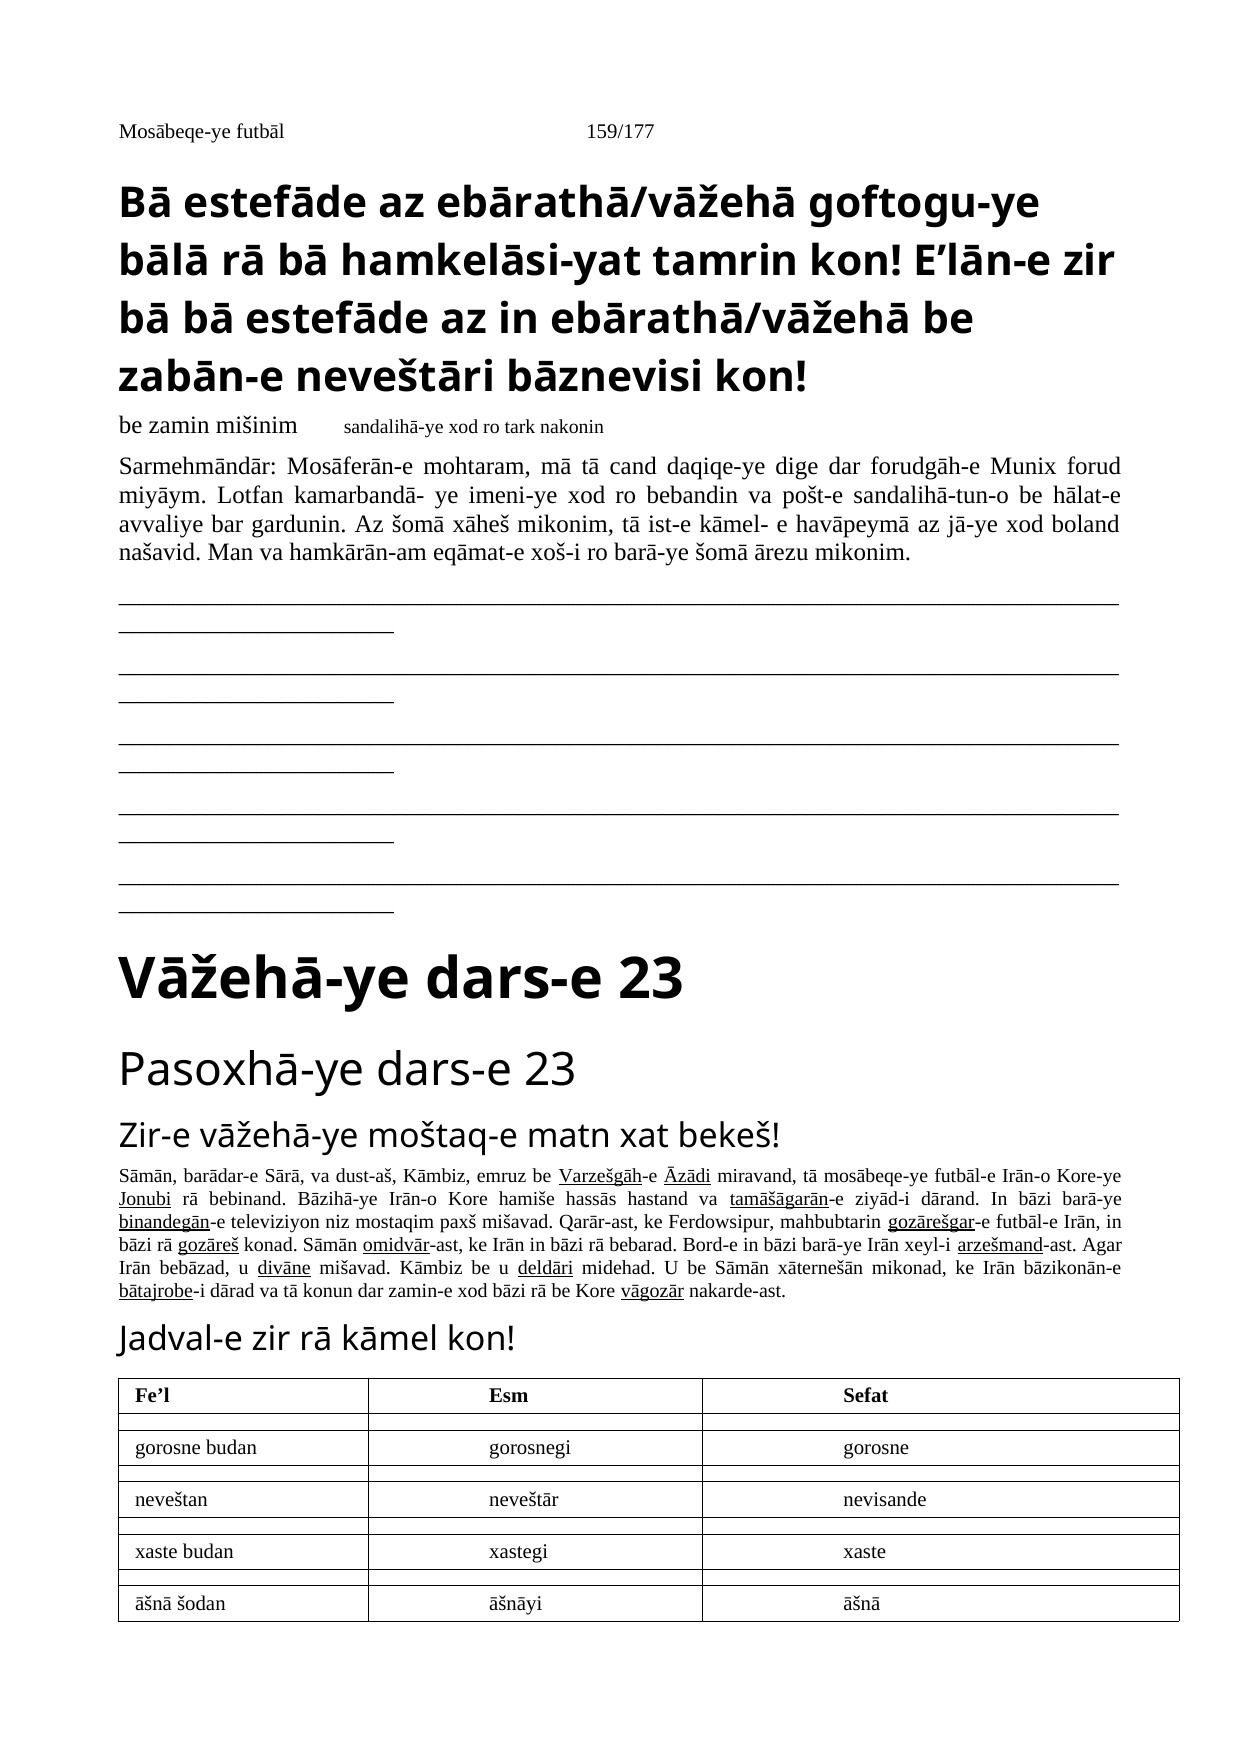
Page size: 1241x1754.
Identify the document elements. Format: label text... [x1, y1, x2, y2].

subtitle Vāžehā-ye dars-e 23 [118, 937, 1122, 1015]
table_cell [369, 1518, 702, 1533]
table_cell [119, 1570, 368, 1585]
table_cell āšnā [703, 1586, 1179, 1621]
subtitle Pasoxhā-ye dars-e 23 [118, 1036, 1122, 1099]
text ______________________________________________________________________________________________________ [118, 859, 1122, 916]
subtitle Zir‐e vāžehā‐ye moštaq‐e matn xat bekeš! [118, 1111, 1122, 1158]
table_cell [119, 1414, 368, 1429]
table_cell neveštār [369, 1482, 702, 1517]
table_cell [703, 1570, 1179, 1585]
table_cell [703, 1466, 1179, 1481]
table_cell gorosne budan [119, 1431, 368, 1465]
text Sāmān, barādar‐e Sārā, va dust‐aš, Kāmbiz, emruz be Varzešgāh‐e Āzādi miravand, tā mosābeqe‐ye futbāl‐e Irān‐o Kore‐ye Jonubi rā bebinand. Bāzihā‐ye Irān‐o Kore hamiše hassās hastand va tamāšāgarān‐e ziyād‐i dārand. In bāzi barā‐ye binandegān‐e televiziyon niz mostaqim paxš mišavad. Qarār‐ast, ke Ferdowsipur, mahbubtarin gozārešgar‐e futbāl‐e Irān, in bāzi rā gozāreš konad. Sāmān omidvār‐ast, ke Irān in bāzi rā bebarad. Bord‐e in bāzi barā‐ye Irān xeyl‐i arzešmand‐ast. Agar Irān bebāzad, u divāne mišavad. Kāmbiz be u deldāri midehad. U be Sāmān xāternešān mikonad, ke Irān bāzikonān‐e bātajrobe‐i dārad va tā konun dar zamin‐e xod bāzi rā be Kore vāgozār nakarde‐ast. [118, 1164, 1122, 1302]
table_cell [119, 1518, 368, 1533]
subtitle Jadval‐e zir rā kāmel kon! [118, 1314, 1122, 1360]
text ______________________________________________________________________________________________________ [118, 789, 1122, 846]
table_cell xaste [703, 1535, 1179, 1569]
table_cell [703, 1518, 1179, 1533]
table_cell āšnā šodan [119, 1586, 368, 1621]
table_cell xaste budan [119, 1535, 368, 1569]
table_cell gorosnegi [369, 1431, 702, 1465]
table_header Fe’l [119, 1379, 368, 1413]
text ______________________________________________________________________________________________________ [118, 649, 1122, 706]
table_cell gorosne [703, 1431, 1179, 1465]
table_cell [369, 1466, 702, 1481]
table_cell nevisande [703, 1482, 1179, 1517]
table_cell [369, 1414, 702, 1429]
text ______________________________________________________________________________________________________ [118, 719, 1122, 776]
table_cell āšnāyi [369, 1586, 702, 1621]
table_cell xastegi [369, 1535, 702, 1569]
table_cell neveštan [119, 1482, 368, 1517]
table_cell [119, 1466, 368, 1481]
text be zamin mišinim sandalihā‐ye xod ro tark nakonin [118, 410, 1122, 439]
text ______________________________________________________________________________________________________ [118, 579, 1122, 636]
table_header Esm [369, 1379, 702, 1413]
table_cell [369, 1570, 702, 1585]
table_cell [703, 1414, 1179, 1429]
text Sarmehmāndār: Mosāferān‐e mohtaram, mā tā cand daqiqe‐ye dige dar forudgāh‐e Munix forud miyāym. Lotfan kamarbandā‐ ye imeni‐ye xod ro bebandin va pošt‐e sandalihā‐tun‐o be hālat‐e avvaliye bar gardunin. Az šomā xāheš mikonim, tā ist‐e kāmel‐ e havāpeymā az jā‐ye xod boland našavid. Man va hamkārān‐am eqāmat‐e xoš‐i ro barā‐ye šomā ārezu mikonim. [118, 451, 1122, 566]
table_header Sefat [703, 1379, 1179, 1413]
subtitle Bā estefāde az ebārathā/vāžehā goftogu‐ye bālā rā bā hamkelāsi‐yat tamrin kon! E’lān‐e zir bā bā estefāde az in ebārathā/vāžehā be zabān‐e neveštāri bāznevisi kon! [118, 172, 1122, 404]
